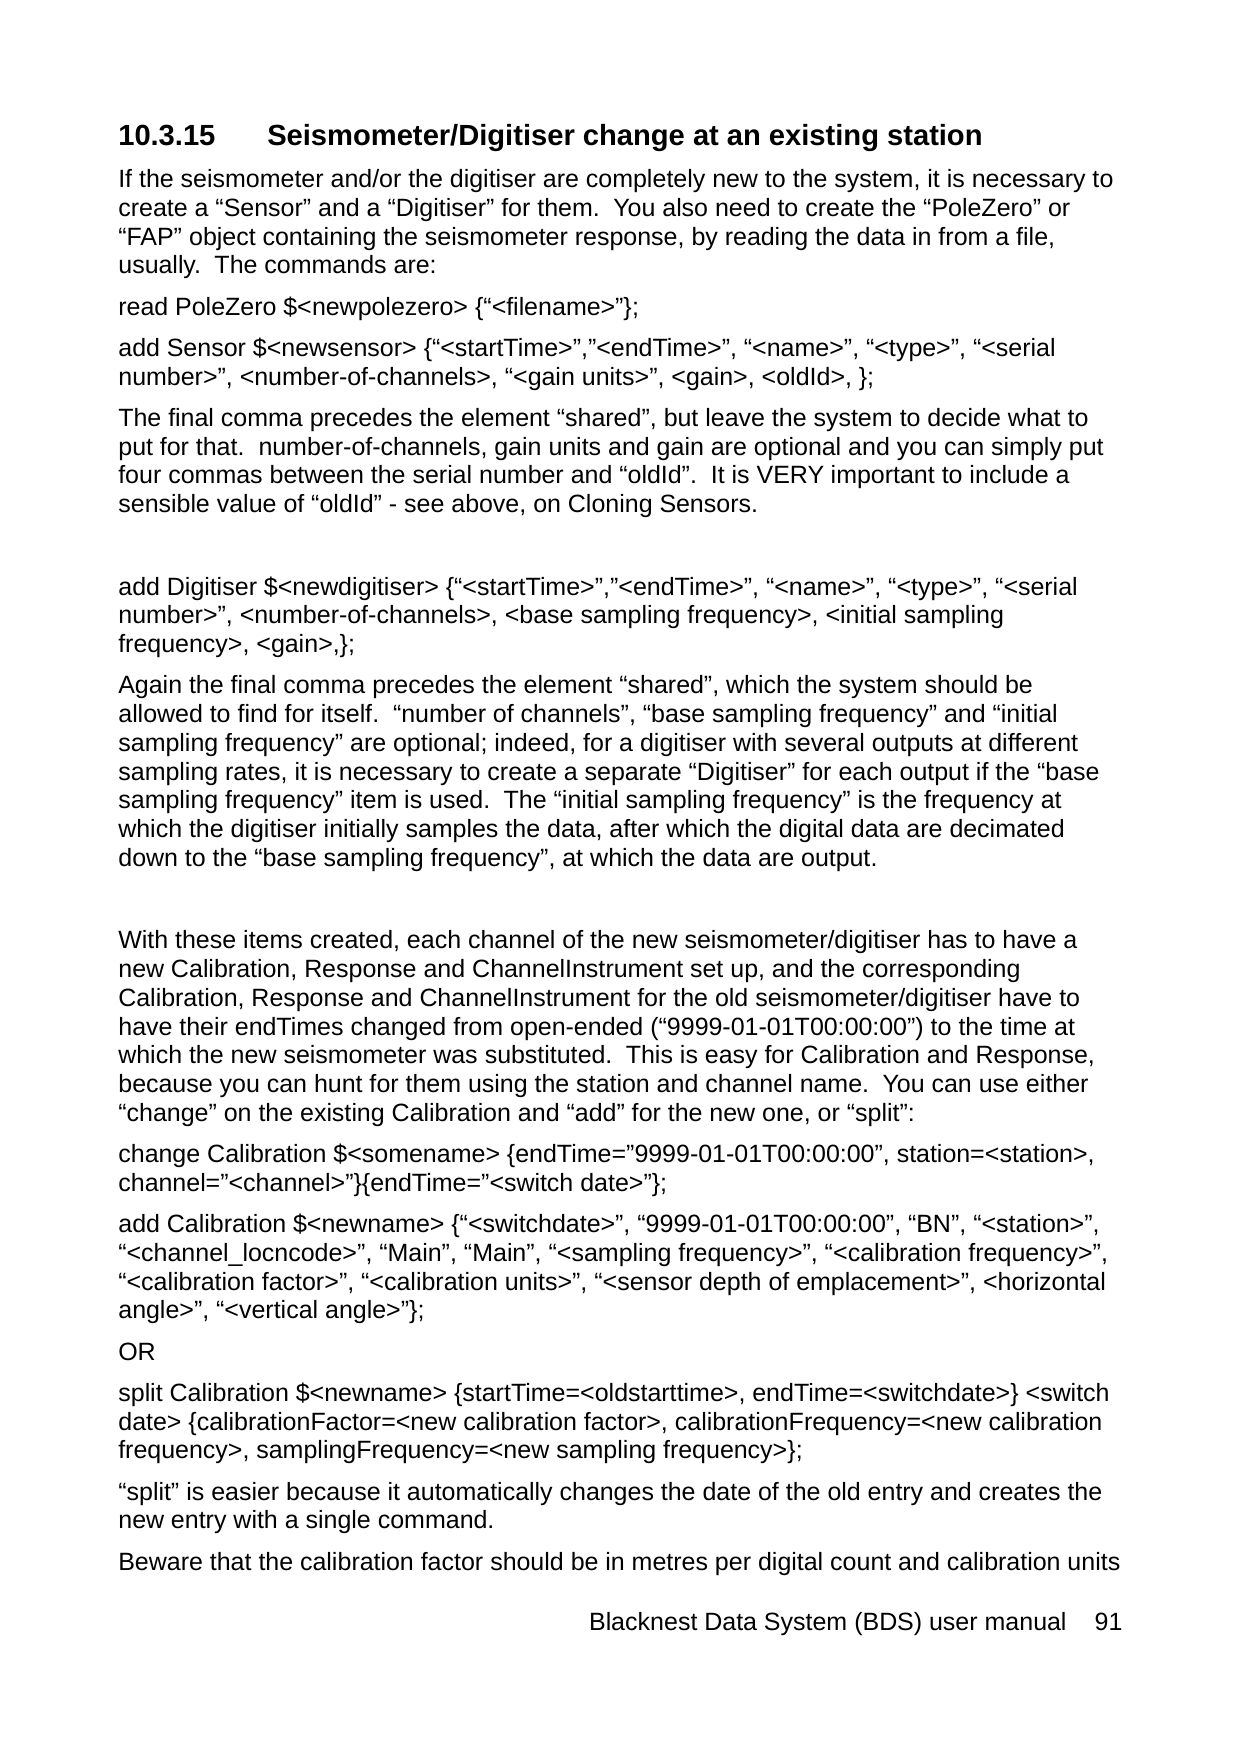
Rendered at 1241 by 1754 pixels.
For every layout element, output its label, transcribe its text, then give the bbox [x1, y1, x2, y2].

text Again the final comma precedes the element “shared”, which the system should be allowed to find for itself. “number of channels”, “base sampling frequency” and “initial sampling frequency” are optional; indeed, for a digitiser with several outputs at different sampling rates, it is necessary to create a separate “Digitiser” for each output if the “base sampling frequency” item is used. The “initial sampling frequency” is the frequency at which the digitiser initially samples the data, after which the digital data are decimated down to the “base sampling frequency”, at which the data are output. [118, 670, 1122, 872]
text With these items created, each channel of the new seismometer/digitiser has to have a new Calibration, Response and ChannelInstrument set up, and the corresponding Calibration, Response and ChannelInstrument for the old seismometer/digitiser have to have their endTimes changed from open-ended (“9999-01-01T00:00:00”) to the time at which the new seismometer was substituted. This is easy for Calibration and Response, because you can hunt for them using the station and channel name. You can use either “change” on the existing Calibration and “add” for the new one, or “split”: [118, 925, 1122, 1127]
text The final comma precedes the element “shared”, but leave the system to decide what to put for that. number-of-channels, gain units and gain are optional and you can simply put four commas between the serial number and “oldId”. It is VERY important to include a sensible value of “oldId” - see above, on Cloning Sensors. [118, 403, 1122, 518]
text If the seismometer and/or the digitiser are completely new to the system, it is necessary to create a “Sensor” and a “Digitiser” for them. You also need to create the “PoleZero” or “FAP” object containing the seismometer response, by reading the data in from a file, usually. The commands are: [118, 164, 1122, 279]
text read PoleZero $<newpolezero> {“<filename>”}; [118, 292, 1122, 320]
text “split” is easier because it automatically changes the date of the old entry and creates the new entry with a single command. [118, 1477, 1122, 1534]
text split Calibration $<newname> {startTime=<oldstarttime>, endTime=<switchdate>} <switch date> {calibrationFactor=<new calibration factor>, calibrationFrequency=<new calibration frequency>, samplingFrequency=<new sampling frequency>}; [118, 1378, 1122, 1464]
subtitle Seismometer/Digitiser change at an existing station [118, 118, 1122, 152]
text add Calibration $<newname> {“<switchdate>”, “9999-01-01T00:00:00”, “BN”, “<station>”, “<channel_locncode>”, “Main”, “Main”, “<sampling frequency>”, “<calibration frequency>”, “<calibration factor>”, “<calibration units>”, “<sensor depth of emplacement>”, <horizontal angle>”, “<vertical angle>”}; [118, 1209, 1122, 1324]
text add Digitiser $<newdigitiser> {“<startTime>”,”<endTime>”, “<name>”, “<type>”, “<serial number>”, <number-of-channels>, <base sampling frequency>, <initial sampling frequency>, <gain>,}; [118, 572, 1122, 658]
text OR [118, 1337, 1122, 1365]
text add Sensor $<newsensor> {“<startTime>”,”<endTime>”, “<name>”, “<type>”, “<serial number>”, <number-of-channels>, “<gain units>”, <gain>, <oldId>, }; [118, 333, 1122, 390]
text Beware that the calibration factor should be in metres per digital count and calibration units [118, 1547, 1122, 1575]
text change Calibration $<somename> {endTime=”9999-01-01T00:00:00”, station=<station>, channel=”<channel>”}{endTime=”<switch date>”}; [118, 1139, 1122, 1197]
